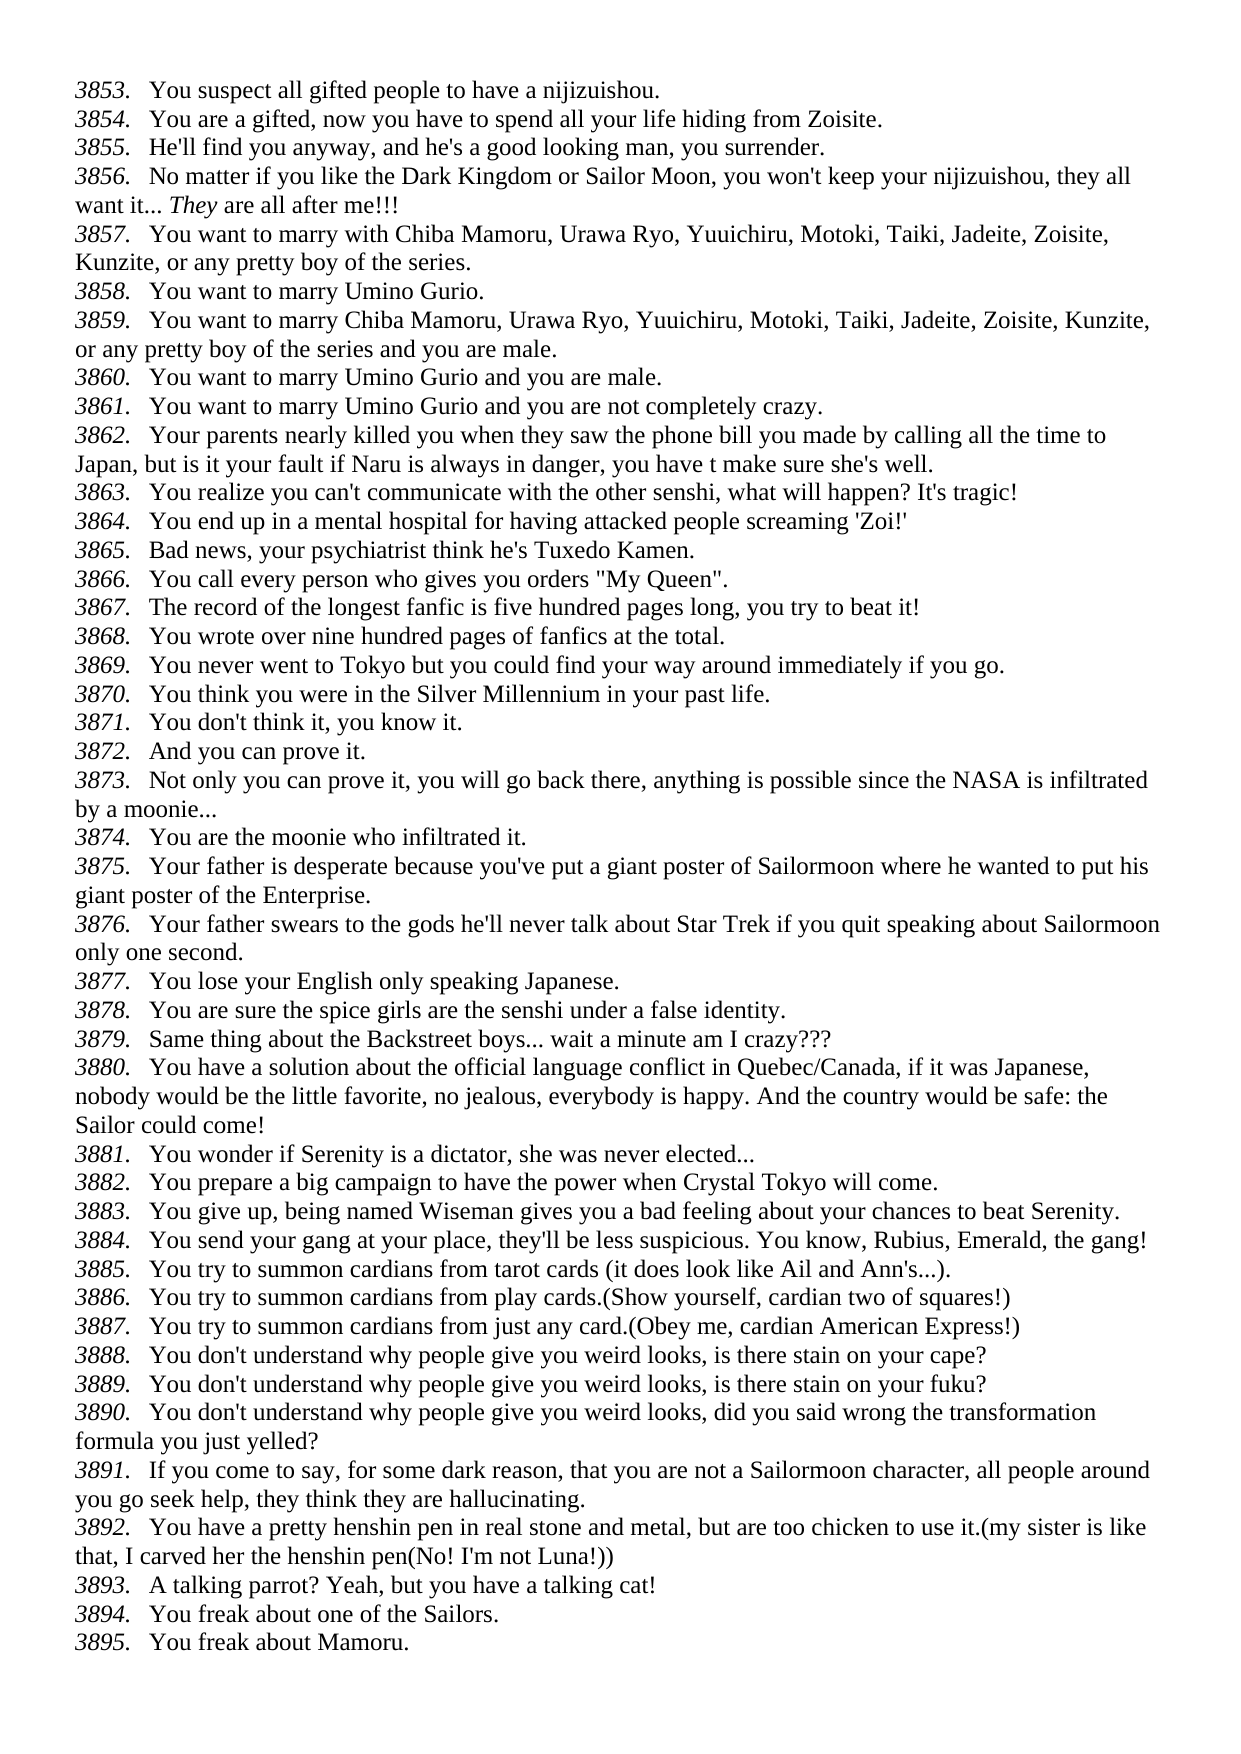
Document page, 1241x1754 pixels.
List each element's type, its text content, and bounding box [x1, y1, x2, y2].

list No matter if you like the Dark Kingdom or Sailor Moon, you won't keep your nijizuishou, they all want it... They are all after me!!! [75, 161, 1165, 219]
list You want to marry Umino Gurio and you are not completely crazy. [75, 391, 1165, 420]
list You never went to Tokyo but you could find your way around immediately if you go. [75, 650, 1165, 679]
list You send your gang at your place, they'll be less suspicious. You know, Rubius, Emerald, the gang! [75, 1225, 1165, 1254]
list You lose your English only speaking Japanese. [75, 966, 1165, 995]
list You want to marry Chiba Mamoru, Urawa Ryo, Yuuichiru, Motoki, Taiki, Jadeite, Zoisite, Kunzite, or any pretty boy of the series and you are male. [75, 305, 1165, 362]
list Your parents nearly killed you when they saw the phone bill you made by calling all the time to Japan, but is it your fault if Naru is always in danger, you have t make sure she's well. [75, 420, 1165, 477]
list He'll find you anyway, and he's a good looking man, you surrender. [75, 132, 1165, 161]
list You freak about Mamoru. [75, 1627, 1165, 1656]
list You freak about one of the Sailors. [75, 1599, 1165, 1627]
list You don't understand why people give you weird looks, is there stain on your cape? [75, 1340, 1165, 1369]
list Same thing about the Backstreet boys... wait a minute am I crazy??? [75, 1024, 1165, 1052]
list And you can prove it. [75, 736, 1165, 765]
list You don't understand why people give you weird looks, did you said wrong the transformation formula you just yelled? [75, 1397, 1165, 1455]
list You end up in a mental hospital for having attacked people screaming 'Zoi!' [75, 506, 1165, 535]
list You don't think it, you know it. [75, 707, 1165, 736]
list You call every person who gives you orders "My Queen". [75, 564, 1165, 592]
list You think you were in the Silver Millennium in your past life. [75, 679, 1165, 707]
list Your father is desperate because you've put a giant poster of Sailormoon where he wanted to put his giant poster of the Enterprise. [75, 851, 1165, 909]
list You try to summon cardians from play cards.(Show yourself, cardian two of squares!) [75, 1282, 1165, 1311]
list You suspect all gifted people to have a nijizuishou. [75, 75, 1165, 104]
list You don't understand why people give you weird looks, is there stain on your fuku? [75, 1369, 1165, 1397]
list You are the moonie who infiltrated it. [75, 822, 1165, 851]
list You give up, being named Wiseman gives you a bad feeling about your chances to beat Serenity. [75, 1196, 1165, 1225]
list You try to summon cardians from tarot cards (it does look like Ail and Ann's...). [75, 1254, 1165, 1282]
list Your father swears to the gods he'll never talk about Star Trek if you quit speaking about Sailormoon only one second. [75, 909, 1165, 966]
list You try to summon cardians from just any card.(Obey me, cardian American Express!) [75, 1311, 1165, 1340]
list You wonder if Serenity is a dictator, she was never elected... [75, 1139, 1165, 1167]
list You want to marry Umino Gurio and you are male. [75, 362, 1165, 391]
list The record of the longest fanfic is five hundred pages long, you try to beat it! [75, 592, 1165, 621]
list You want to marry with Chiba Mamoru, Urawa Ryo, Yuuichiru, Motoki, Taiki, Jadeite, Zoisite, Kunzite, or any pretty boy of the series. [75, 219, 1165, 276]
list Not only you can prove it, you will go back there, anything is possible since the NASA is infiltrated by a moonie... [75, 765, 1165, 822]
list You prepare a big campaign to have the power when Crystal Tokyo will come. [75, 1167, 1165, 1196]
list Bad news, your psychiatrist think he's Tuxedo Kamen. [75, 535, 1165, 564]
list You want to marry Umino Gurio. [75, 276, 1165, 305]
list You are a gifted, now you have to spend all your life hiding from Zoisite. [75, 104, 1165, 132]
list You realize you can't communicate with the other senshi, what will happen? It's tragic! [75, 477, 1165, 506]
list You wrote over nine hundred pages of fanfics at the total. [75, 621, 1165, 650]
list You are sure the spice girls are the senshi under a false identity. [75, 995, 1165, 1024]
list You have a solution about the official language conflict in Quebec/Canada, if it was Japanese, nobody would be the little favorite, no jealous, everybody is happy. And the country would be safe: the Sailor could come! [75, 1052, 1165, 1139]
list If you come to say, for some dark reason, that you are not a Sailormoon character, all people around you go seek help, they think they are hallucinating. [75, 1455, 1165, 1512]
list You have a pretty henshin pen in real stone and metal, but are too chicken to use it.(my sister is like that, I carved her the henshin pen(No! I'm not Luna!)) [75, 1512, 1165, 1570]
list A talking parrot? Yeah, but you have a talking cat! [75, 1570, 1165, 1599]
